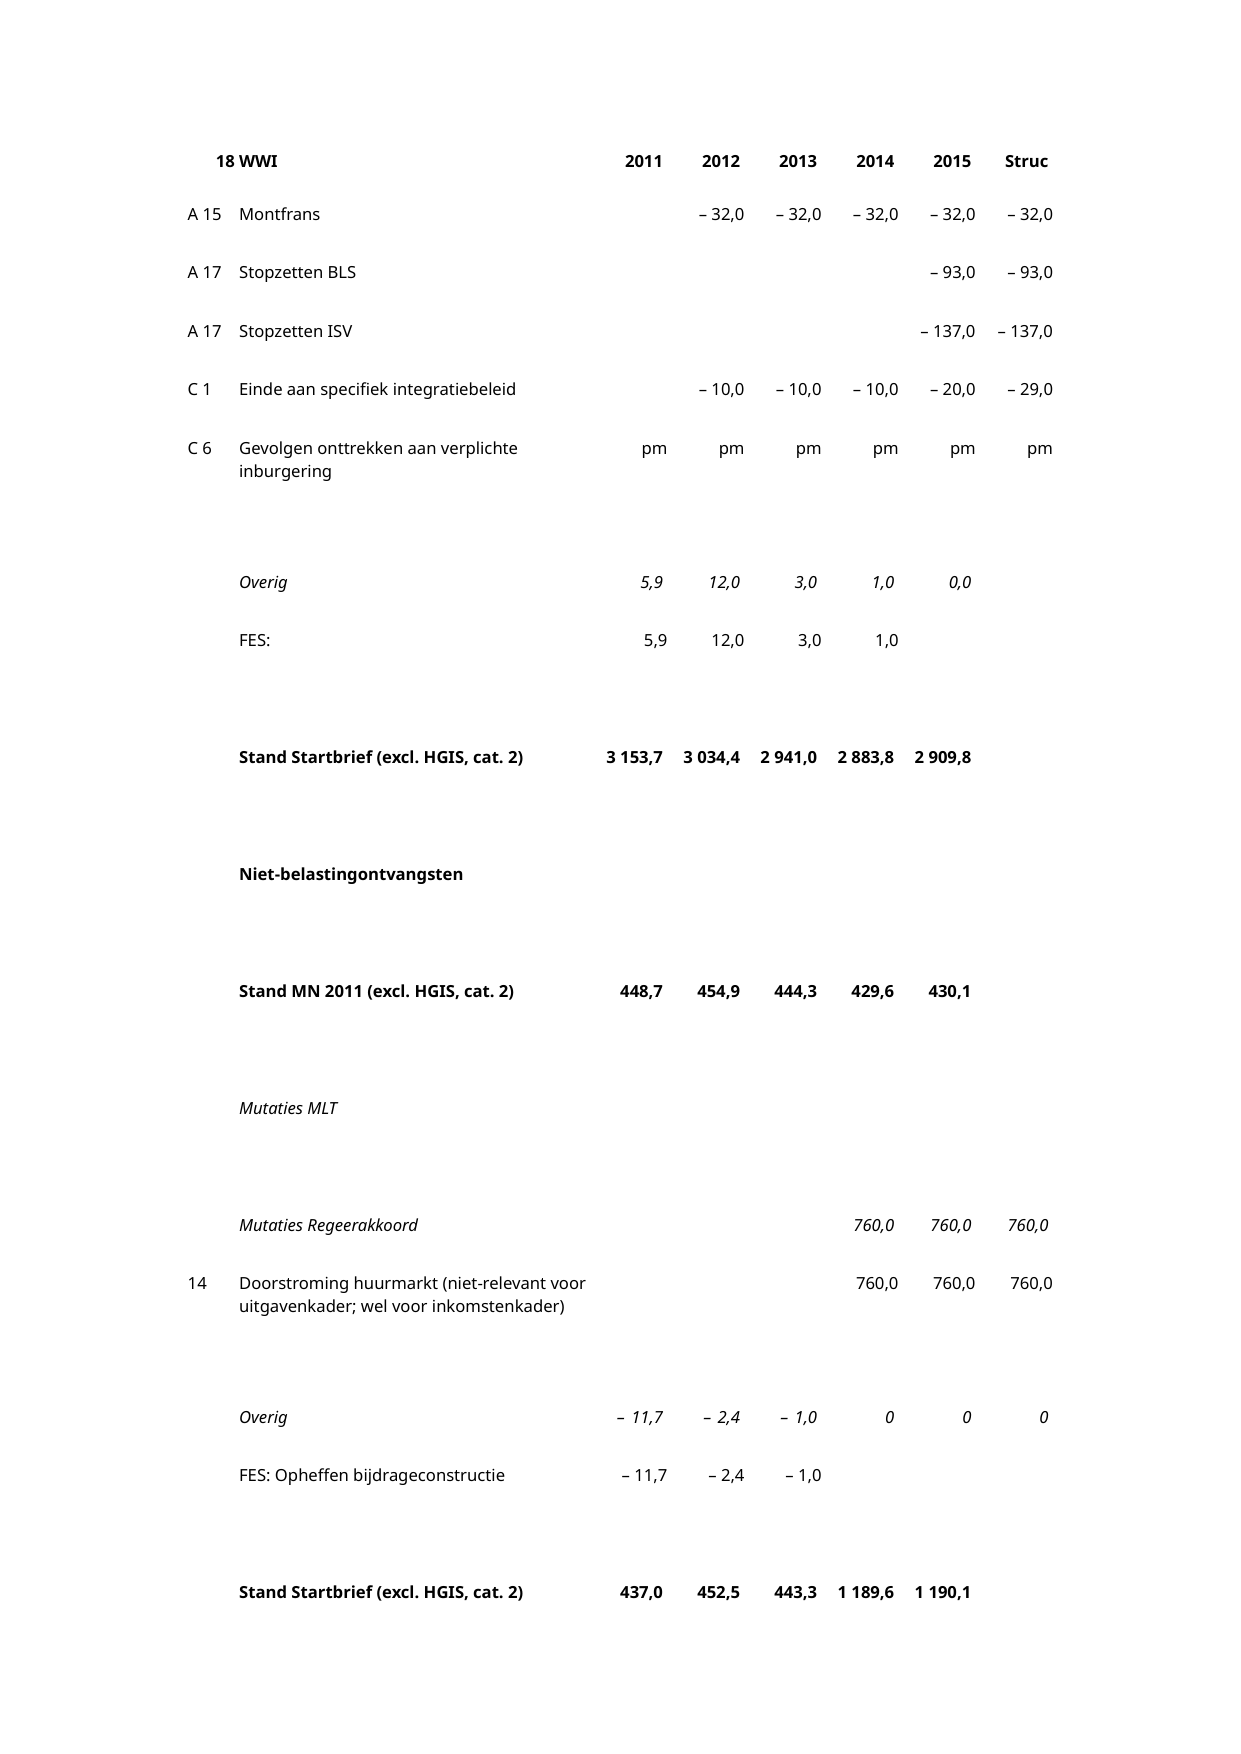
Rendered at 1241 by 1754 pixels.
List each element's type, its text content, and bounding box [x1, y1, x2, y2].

table_cell [239, 1155, 590, 1213]
table_cell [975, 687, 1053, 746]
table_cell [590, 320, 667, 378]
table_cell A 15 [188, 203, 239, 261]
table_cell 5,9 [590, 629, 667, 687]
table_cell [975, 1347, 1053, 1405]
table_cell 443,3 [744, 1581, 821, 1603]
table_cell [590, 863, 667, 921]
table_cell [821, 1155, 898, 1213]
table_cell [188, 570, 239, 629]
table_cell – 2,4 [667, 1405, 744, 1464]
table_cell 760,0 [821, 1272, 898, 1347]
table_cell – 32,0 [667, 203, 744, 261]
table_cell [590, 804, 667, 862]
table_cell 452,5 [667, 1581, 744, 1603]
table_cell 5,9 [590, 570, 667, 629]
table_cell [667, 320, 744, 378]
table_cell 1 189,6 [821, 1581, 898, 1603]
table_cell 1 190,1 [898, 1581, 975, 1603]
table_cell [590, 921, 667, 979]
table_cell [188, 863, 239, 921]
table_cell [898, 629, 975, 687]
table_cell [898, 1522, 975, 1581]
table_cell 760,0 [975, 1272, 1053, 1347]
table_cell [590, 1272, 667, 1347]
table_cell 760,0 [975, 1213, 1053, 1272]
table_cell [188, 1096, 239, 1155]
table_cell – 10,0 [821, 378, 898, 436]
table_cell pm [744, 436, 821, 512]
table_cell [744, 1038, 821, 1096]
table_cell [590, 1155, 667, 1213]
table_cell [744, 1096, 821, 1155]
table_cell [667, 1347, 744, 1405]
table_cell [898, 687, 975, 746]
table_header 2015 [898, 150, 975, 203]
table_cell 2 909,8 [898, 746, 975, 804]
table_cell 437,0 [590, 1581, 667, 1603]
table_cell – 29,0 [975, 378, 1053, 436]
table_cell [744, 1347, 821, 1405]
table_cell [975, 1038, 1053, 1096]
table_cell Stopzetten ISV [239, 320, 590, 378]
table_cell [239, 1522, 590, 1581]
table_cell [239, 512, 590, 570]
table_cell 760,0 [821, 1213, 898, 1272]
table_cell [590, 203, 667, 261]
table_cell [975, 863, 1053, 921]
table_cell [188, 921, 239, 979]
table_cell [188, 1038, 239, 1096]
table_cell 3,0 [744, 629, 821, 687]
table_cell [590, 1096, 667, 1155]
table_cell [239, 687, 590, 746]
table_header 18 [188, 150, 239, 203]
table_cell [188, 687, 239, 746]
table_cell – 20,0 [898, 378, 975, 436]
table_cell [590, 1522, 667, 1581]
table_cell 14 [188, 1272, 239, 1347]
table_cell [188, 1464, 239, 1522]
table_cell – 93,0 [898, 261, 975, 319]
table_cell [898, 1096, 975, 1155]
table_cell 430,1 [898, 979, 975, 1038]
table_cell [590, 512, 667, 570]
table_cell [667, 1155, 744, 1213]
table_cell [667, 1522, 744, 1581]
table_cell FES: [239, 629, 590, 687]
table_cell Overig [239, 570, 590, 629]
table_cell [898, 1155, 975, 1213]
table_cell Stand MN 2011 (excl. HGIS, cat. 2) [239, 979, 590, 1038]
table_cell pm [975, 436, 1053, 512]
table_cell 12,0 [667, 570, 744, 629]
table_cell [188, 979, 239, 1038]
table_cell 2 883,8 [821, 746, 898, 804]
table_header 2011 [590, 150, 667, 203]
table_cell [188, 1213, 239, 1272]
table_cell [821, 921, 898, 979]
table_cell 448,7 [590, 979, 667, 1038]
table_cell [821, 1347, 898, 1405]
table_cell [975, 1096, 1053, 1155]
table_cell [590, 378, 667, 436]
table_cell [188, 1155, 239, 1213]
table_cell C 1 [188, 378, 239, 436]
table_cell [975, 1464, 1053, 1522]
table_cell [667, 1213, 744, 1272]
table_cell [667, 512, 744, 570]
table_cell Mutaties Regeerakkoord [239, 1213, 590, 1272]
table_cell [821, 804, 898, 862]
table_cell Stand Startbrief (excl. HGIS, cat. 2) [239, 746, 590, 804]
table_cell [744, 1522, 821, 1581]
table_cell [744, 863, 821, 921]
table_cell [898, 512, 975, 570]
table_cell – 93,0 [975, 261, 1053, 319]
table_cell [898, 1347, 975, 1405]
table_header 2012 [667, 150, 744, 203]
table_cell Montfrans [239, 203, 590, 261]
table_cell [898, 1464, 975, 1522]
table_cell [975, 979, 1053, 1038]
table_cell [188, 804, 239, 862]
table_cell [239, 1347, 590, 1405]
table_cell – 137,0 [898, 320, 975, 378]
table_cell [188, 1347, 239, 1405]
table_cell Stand Startbrief (excl. HGIS, cat. 2) [239, 1581, 590, 1603]
table_header 2013 [744, 150, 821, 203]
table_cell – 11,7 [590, 1405, 667, 1464]
table_cell A 17 [188, 261, 239, 319]
table_cell 12,0 [667, 629, 744, 687]
table_cell C 6 [188, 436, 239, 512]
table_cell 1,0 [821, 629, 898, 687]
table_cell [821, 863, 898, 921]
table_cell [188, 1581, 239, 1603]
table_cell Stopzetten BLS [239, 261, 590, 319]
table_cell 454,9 [667, 979, 744, 1038]
table_cell Mutaties MLT [239, 1096, 590, 1155]
table_cell [188, 1405, 239, 1464]
table_cell 0,0 [898, 570, 975, 629]
table_cell [975, 570, 1053, 629]
table_cell Niet-belastingontvangsten [239, 863, 590, 921]
table_cell [744, 512, 821, 570]
table_cell – 10,0 [667, 378, 744, 436]
table_cell pm [667, 436, 744, 512]
table_cell – 137,0 [975, 320, 1053, 378]
table_cell 0 [821, 1405, 898, 1464]
table_cell 3 034,4 [667, 746, 744, 804]
table_cell [188, 629, 239, 687]
table_cell [898, 1038, 975, 1096]
table_cell Overig [239, 1405, 590, 1464]
table_cell 3 153,7 [590, 746, 667, 804]
table_cell [590, 1347, 667, 1405]
table_cell [975, 1155, 1053, 1213]
table_cell [590, 1038, 667, 1096]
table_header WWI [239, 150, 590, 203]
table_cell [188, 746, 239, 804]
table_cell [744, 320, 821, 378]
table_cell pm [821, 436, 898, 512]
table_cell [744, 804, 821, 862]
table_cell 0 [898, 1405, 975, 1464]
table_cell [821, 1096, 898, 1155]
table_cell [590, 687, 667, 746]
table_cell [975, 746, 1053, 804]
table_cell – 32,0 [744, 203, 821, 261]
table_cell 2 941,0 [744, 746, 821, 804]
table_cell [975, 804, 1053, 862]
table_cell – 11,7 [590, 1464, 667, 1522]
table_cell – 32,0 [975, 203, 1053, 261]
table_cell [239, 1038, 590, 1096]
table_cell – 1,0 [744, 1464, 821, 1522]
table_header 2014 [821, 150, 898, 203]
table_cell [744, 687, 821, 746]
table_cell [239, 921, 590, 979]
table_cell [188, 1522, 239, 1581]
table_cell [744, 921, 821, 979]
table_cell [975, 1522, 1053, 1581]
table_cell 0 [975, 1405, 1053, 1464]
table_cell [975, 1581, 1053, 1603]
table_cell – 10,0 [744, 378, 821, 436]
table_cell – 2,4 [667, 1464, 744, 1522]
table_cell [821, 687, 898, 746]
table_cell [667, 863, 744, 921]
table_cell [590, 1213, 667, 1272]
table_cell [821, 1464, 898, 1522]
table_cell 760,0 [898, 1213, 975, 1272]
table_cell [667, 1038, 744, 1096]
table_cell [667, 804, 744, 862]
table_cell [821, 320, 898, 378]
table_cell [239, 804, 590, 862]
table_cell 3,0 [744, 570, 821, 629]
table_cell [667, 1096, 744, 1155]
table_cell [821, 261, 898, 319]
table_cell – 1,0 [744, 1405, 821, 1464]
table_cell 444,3 [744, 979, 821, 1038]
table_cell Doorstroming huurmarkt (niet-relevant voor uitgavenkader; wel voor inkomstenkader) [239, 1272, 590, 1347]
table_cell 760,0 [898, 1272, 975, 1347]
table_cell [898, 921, 975, 979]
table_cell Gevolgen onttrekken aan verplichte inburgering [239, 436, 590, 512]
table_cell 429,6 [821, 979, 898, 1038]
table_cell pm [590, 436, 667, 512]
table_header Struc [975, 150, 1053, 203]
table_cell – 32,0 [821, 203, 898, 261]
table_cell [898, 863, 975, 921]
table_cell [821, 1522, 898, 1581]
table_cell [744, 1272, 821, 1347]
table_cell FES: Opheffen bijdrageconstructie [239, 1464, 590, 1522]
table_cell [975, 629, 1053, 687]
table_cell [975, 512, 1053, 570]
table_cell [188, 512, 239, 570]
table_cell [590, 261, 667, 319]
table_cell A 17 [188, 320, 239, 378]
table_cell [744, 1155, 821, 1213]
table_cell [667, 1272, 744, 1347]
table_cell Einde aan specifiek integratiebeleid [239, 378, 590, 436]
table_cell [667, 261, 744, 319]
table_cell [667, 687, 744, 746]
table_cell [744, 261, 821, 319]
table_cell [821, 1038, 898, 1096]
table_cell 1,0 [821, 570, 898, 629]
table_cell [744, 1213, 821, 1272]
table_cell [898, 804, 975, 862]
table_cell [821, 512, 898, 570]
table_cell [667, 921, 744, 979]
table_cell [975, 921, 1053, 979]
table_cell – 32,0 [898, 203, 975, 261]
table_cell pm [898, 436, 975, 512]
